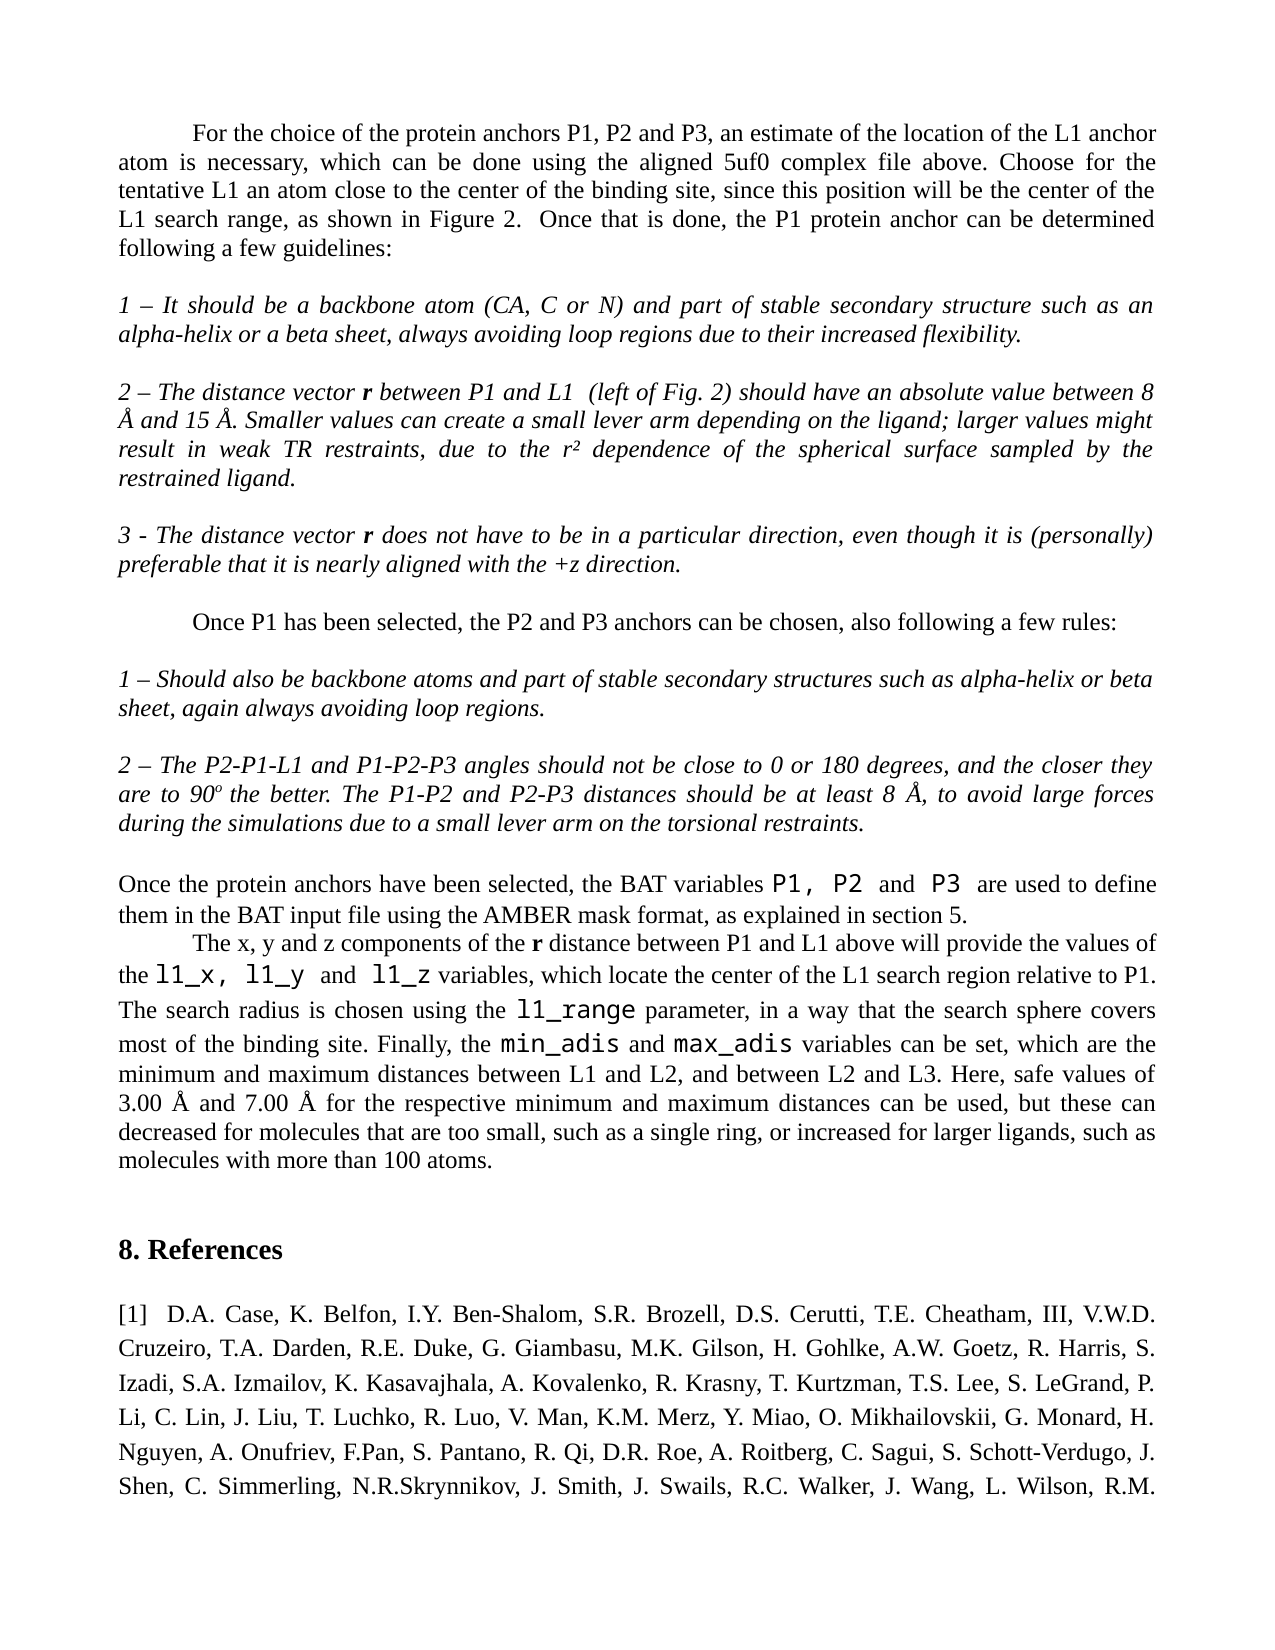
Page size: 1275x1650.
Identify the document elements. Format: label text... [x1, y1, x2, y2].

text 2 – The distance vector r between P1 and L1 (left of Fig. 2) should have an absolute value between 8 Å and 15 Å. Smaller values can create a small lever arm depending on the ligand; larger values might result in weak TR restraints, due to the r² dependence of the spherical surface sampled by the restrained ligand. [118, 377, 1157, 492]
text For the choice of the protein anchors P1, P2 and P3, an estimate of the location of the L1 anchor atom is necessary, which can be done using the aligned 5uf0 complex file above. Choose for the tentative L1 an atom close to the center of the binding site, since this position will be the center of the L1 search range, as shown in Figure 2. Once that is done, the P1 protein anchor can be determined following a few guidelines: [118, 118, 1157, 262]
text 2 – The P2-P1-L1 and P1-P2-P3 angles should not be close to 0 or 180 degrees, and the closer they are to 90o the better. The P1-P2 and P2-P3 distances should be at least 8 Å, to avoid large forces during the simulations due to a small lever arm on the torsional restraints. [118, 751, 1157, 837]
text 1 – Should also be backbone atoms and part of stable secondary structures such as alpha-helix or beta sheet, again always avoiding loop regions. [118, 664, 1157, 722]
text [1] D.A. Case, K. Belfon, I.Y. Ben-Shalom, S.R. Brozell, D.S. Cerutti, T.E. Cheatham, III, V.W.D. Cruzeiro, T.A. Darden, R.E. Duke, G. Giambasu, M.K. Gilson, H. Gohlke, A.W. Goetz, R. Harris, S. Izadi, S.A. Izmailov, K. Kasavajhala, A. Kovalenko, R. Krasny, T. Kurtzman, T.S. Lee, S. LeGrand, P. Li, C. Lin, J. Liu, T. Luchko, R. Luo, V. Man, K.M. Merz, Y. Miao, O. Mikhailovskii, G. Monard, H. Nguyen, A. Onufriev, F.Pan, S. Pantano, R. Qi, D.R. Roe, A. Roitberg, C. Sagui, S. Schott-Verdugo, J. Shen, C. Simmerling, N.R.Skrynnikov, J. Smith, J. Swails, R.C. Walker, J. Wang, L. Wilson, R.M. [118, 1299, 1157, 1500]
text 1 – It should be a backbone atom (CA, C or N) and part of stable secondary structure such as an alpha-helix or a beta sheet, always avoiding loop regions due to their increased flexibility. [118, 291, 1157, 348]
text Once P1 has been selected, the P2 and P3 anchors can be chosen, also following a few rules: [118, 607, 1157, 636]
text 8. References [118, 1232, 1157, 1265]
text 3 - The distance vector r does not have to be in a particular direction, even though it is (personally) preferable that it is nearly aligned with the +z direction. [118, 521, 1157, 578]
text The x, y and z components of the r distance between P1 and L1 above will provide the values of the l1_x, l1_y and l1_z variables, which locate the center of the L1 search region relative to P1. The search radius is chosen using the l1_range parameter, in a way that the search sphere covers most of the binding site. Finally, the min_adis and max_adis variables can be set, which are the minimum and maximum distances between L1 and L2, and between L2 and L3. Here, safe values of 3.00 Å and 7.00 Å for the respective minimum and maximum distances can be used, but these can decreased for molecules that are too small, such as a single ring, or increased for larger ligands, such as molecules with more than 100 atoms. [118, 928, 1157, 1174]
text Once the protein anchors have been selected, the BAT variables P1, P2 and P3 are used to define them in the BAT input file using the AMBER mask format, as explained in section 5. [118, 866, 1157, 928]
